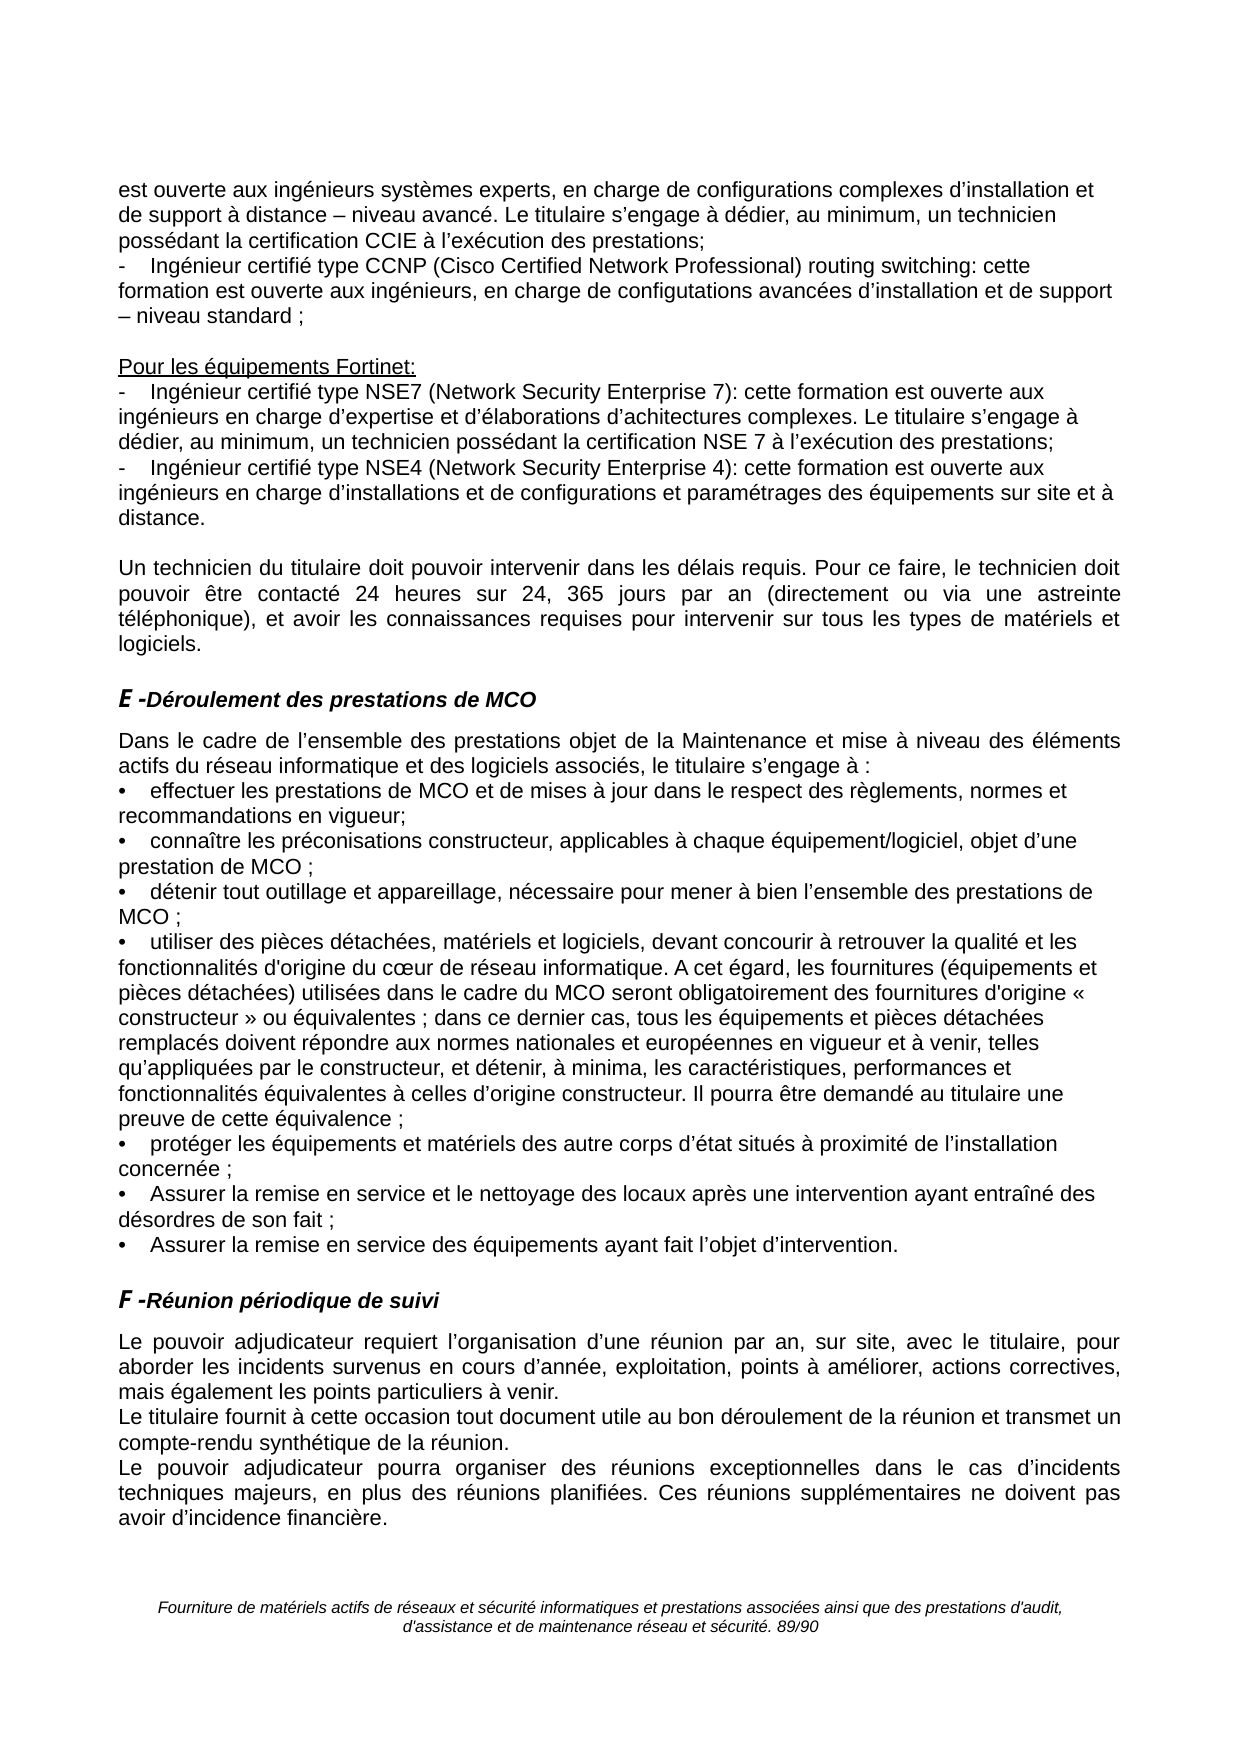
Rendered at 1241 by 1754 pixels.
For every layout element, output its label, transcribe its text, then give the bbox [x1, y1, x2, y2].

text - Ingénieur certifié type NSE4 (Network Security Enterprise 4): cette formation est ouverte aux ingénieurs en charge d’installations et de configurations et paramétrages des équipements sur site et à distance. [118, 454, 1122, 530]
text • effectuer les prestations de MCO et de mises à jour dans le respect des règlements, normes et recommandations en vigueur; [118, 778, 1122, 828]
subtitle Déroulement des prestations de MCO [118, 681, 1122, 715]
text • Assurer la remise en service et le nettoyage des locaux après une intervention ayant entraîné des désordres de son fait ; [118, 1181, 1122, 1232]
text • utiliser des pièces détachées, matériels et logiciels, devant concourir à retrouver la qualité et les fonctionnalités d'origine du cœur de réseau informatique. A cet égard, les fournitures (équipements et pièces détachées) utilisées dans le cadre du MCO seront obligatoirement des fournitures d'origine « constructeur » ou équivalentes ; dans ce dernier cas, tous les équipements et pièces détachées remplacés doivent répondre aux normes nationales et européennes en vigueur et à venir, telles qu’appliquées par le constructeur, et détenir, à minima, les caractéristiques, performances et fonctionnalités équivalentes à celles d’origine constructeur. Il pourra être demandé au titulaire une preuve de cette équivalence ; [118, 929, 1122, 1131]
text • protéger les équipements et matériels des autre corps d’état situés à proximité de l’installation concernée ; [118, 1131, 1122, 1181]
text est ouverte aux ingénieurs systèmes experts, en charge de configurations complexes d’installation et de support à distance – niveau avancé. Le titulaire s’engage à dédier, au minimum, un technicien possédant la certification CCIE à l’exécution des prestations; [118, 177, 1122, 253]
text Un technicien du titulaire doit pouvoir intervenir dans les délais requis. Pour ce faire, le technicien doit pouvoir être contacté 24 heures sur 24, 365 jours par an (directement ou via une astreinte téléphonique), et avoir les connaissances requises pour intervenir sur tous les types de matériels et logiciels. [118, 555, 1122, 656]
text - Ingénieur certifié type CCNP (Cisco Certified Network Professional) routing switching: cette formation est ouverte aux ingénieurs, en charge de configutations avancées d’installation et de support – niveau standard ; [118, 253, 1122, 328]
subtitle Réunion périodique de suivi [118, 1282, 1122, 1316]
text Le pouvoir adjudicateur pourra organiser des réunions exceptionnelles dans le cas d’incidents techniques majeurs, en plus des réunions planifiées. Ces réunions supplémentaires ne doivent pas avoir d’incidence financière. [118, 1454, 1122, 1530]
text Le titulaire fournit à cette occasion tout document utile au bon déroulement de la réunion et transmet un compte-rendu synthétique de la réunion. [118, 1404, 1122, 1454]
text • Assurer la remise en service des équipements ayant fait l’objet d’intervention. [118, 1232, 1122, 1257]
text • connaître les préconisations constructeur, applicables à chaque équipement/logiciel, objet d’une prestation de MCO ; [118, 828, 1122, 879]
text • détenir tout outillage et appareillage, nécessaire pour mener à bien l’ensemble des prestations de MCO ; [118, 879, 1122, 929]
text Pour les équipements Fortinet: [118, 353, 1122, 379]
text - Ingénieur certifié type NSE7 (Network Security Enterprise 7): cette formation est ouverte aux ingénieurs en charge d’expertise et d’élaborations d’achitectures complexes. Le titulaire s’engage à dédier, au minimum, un technicien possédant la certification NSE 7 à l’exécution des prestations; [118, 379, 1122, 454]
text Le pouvoir adjudicateur requiert l’organisation d’une réunion par an, sur site, avec le titulaire, pour aborder les incidents survenus en cours d’année, exploitation, points à améliorer, actions correctives, mais également les points particuliers à venir. [118, 1328, 1122, 1404]
text Dans le cadre de l’ensemble des prestations objet de la Maintenance et mise à niveau des éléments actifs du réseau informatique et des logiciels associés, le titulaire s’engage à : [118, 728, 1122, 778]
